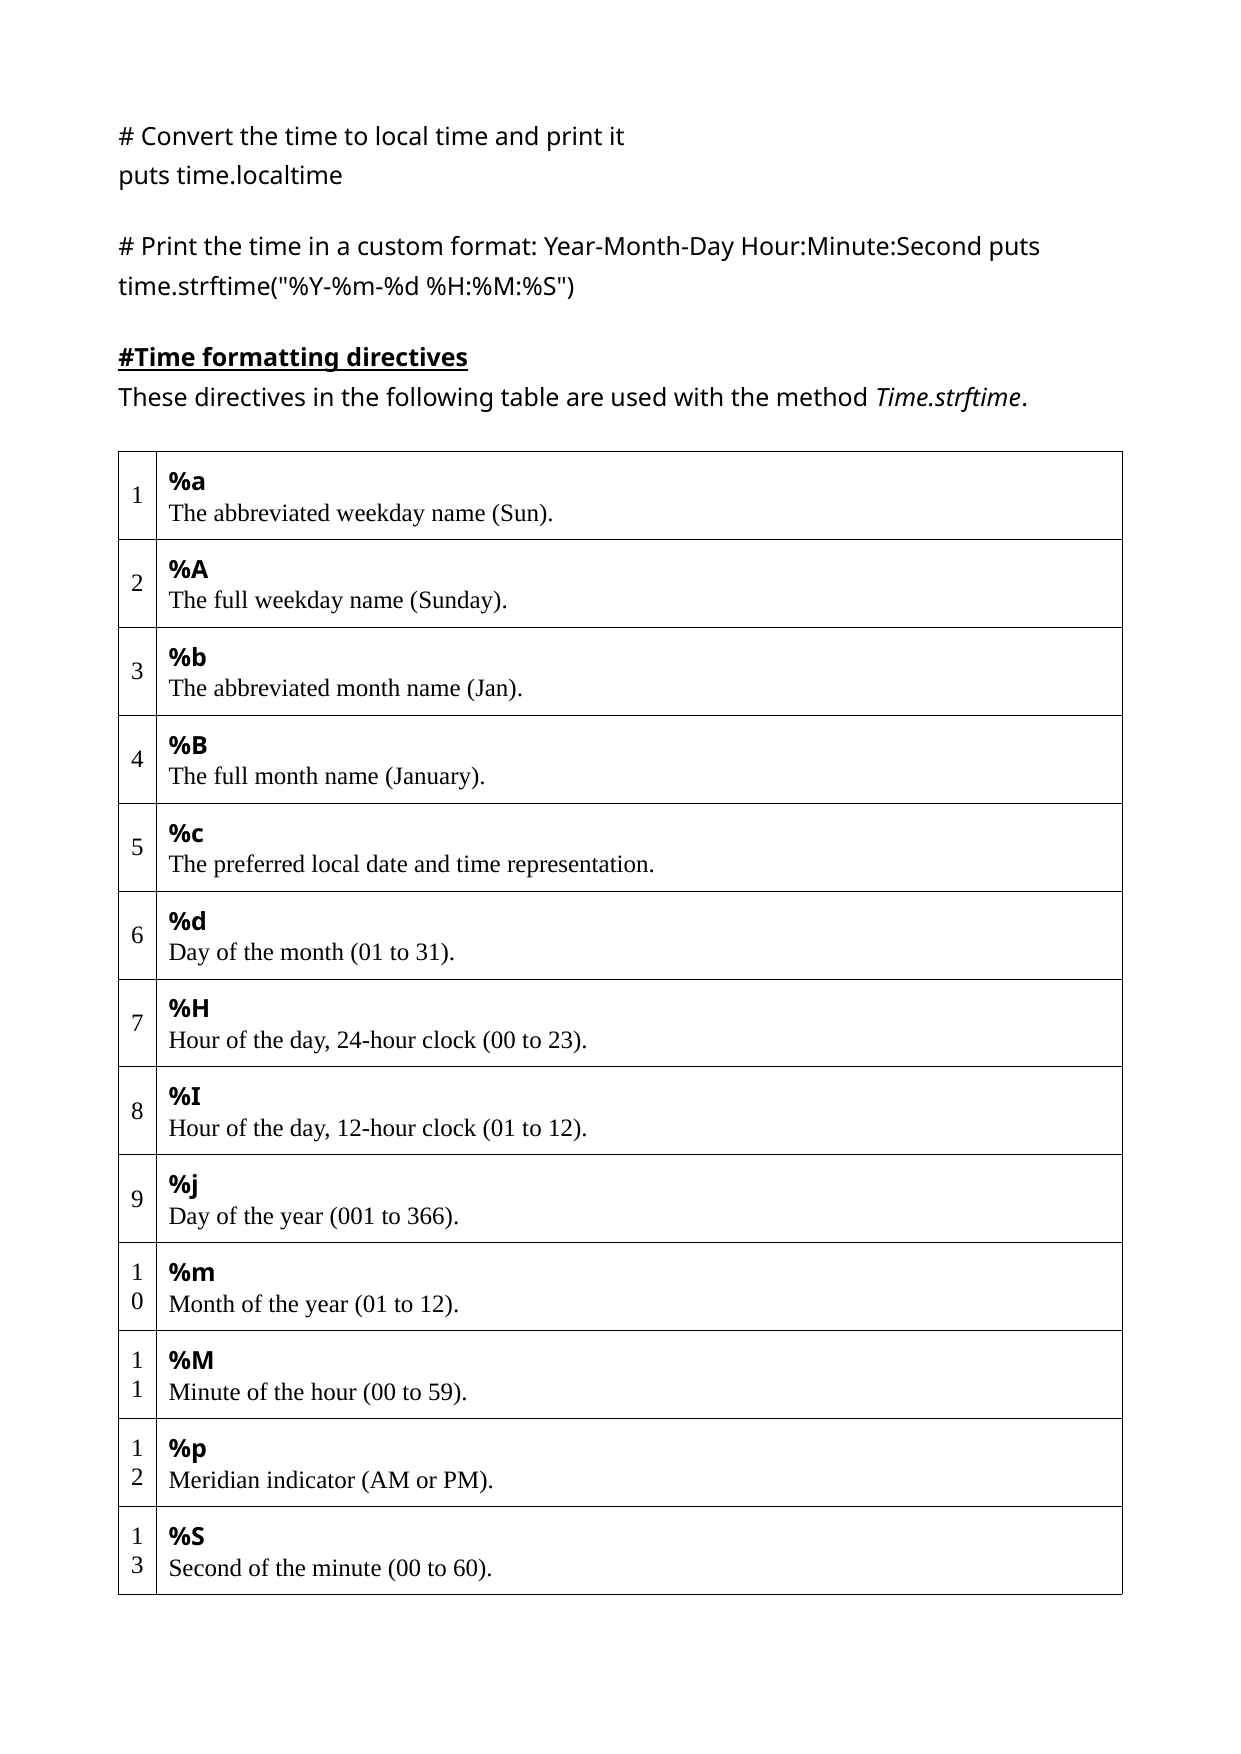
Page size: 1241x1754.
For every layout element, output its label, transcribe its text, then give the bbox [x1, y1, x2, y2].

table_cell %p Meridian indicator (AM or PM). [157, 1419, 1122, 1506]
table_cell 7 [119, 980, 156, 1066]
table_cell %d Day of the month (01 to 31). [157, 892, 1122, 978]
text These directives in the following table are used with the method Time.strftime. [118, 379, 1122, 413]
table_cell 3 [119, 628, 156, 715]
table_cell 6 [119, 892, 156, 978]
table_cell %j Day of the year (001 to 366). [157, 1155, 1122, 1242]
table_cell %B The full month name (January). [157, 716, 1122, 803]
text #Time formatting directives [118, 340, 1122, 374]
table_cell %b The abbreviated month name (Jan). [157, 628, 1122, 715]
table_cell %S Second of the minute (00 to 60). [157, 1507, 1122, 1594]
table_cell 4 [119, 716, 156, 803]
table_cell 10 [119, 1243, 156, 1330]
table_header 1 [119, 452, 156, 539]
table_cell 13 [119, 1507, 156, 1594]
table_cell %H Hour of the day, 24-hour clock (00 to 23). [157, 980, 1122, 1066]
text puts time.localtime [118, 157, 1122, 191]
table_cell 12 [119, 1419, 156, 1506]
table_cell 9 [119, 1155, 156, 1242]
text # Convert the time to local time and print it [118, 118, 1122, 152]
table_cell 8 [119, 1067, 156, 1154]
table_cell 2 [119, 540, 156, 627]
table_cell %m Month of the year (01 to 12). [157, 1243, 1122, 1330]
table_cell 11 [119, 1331, 156, 1418]
table_cell 5 [119, 804, 156, 891]
table_cell %A The full weekday name (Sunday). [157, 540, 1122, 627]
table_cell %M Minute of the hour (00 to 59). [157, 1331, 1122, 1418]
table_cell %I Hour of the day, 12-hour clock (01 to 12). [157, 1067, 1122, 1154]
text # Print the time in a custom format: Year-Month-Day Hour:Minute:Second puts time.strftime("%Y-%m-%d %H:%M:%S") [118, 229, 1122, 302]
table_cell %c The preferred local date and time representation. [157, 804, 1122, 891]
table_header %a The abbreviated weekday name (Sun). [157, 452, 1122, 539]
